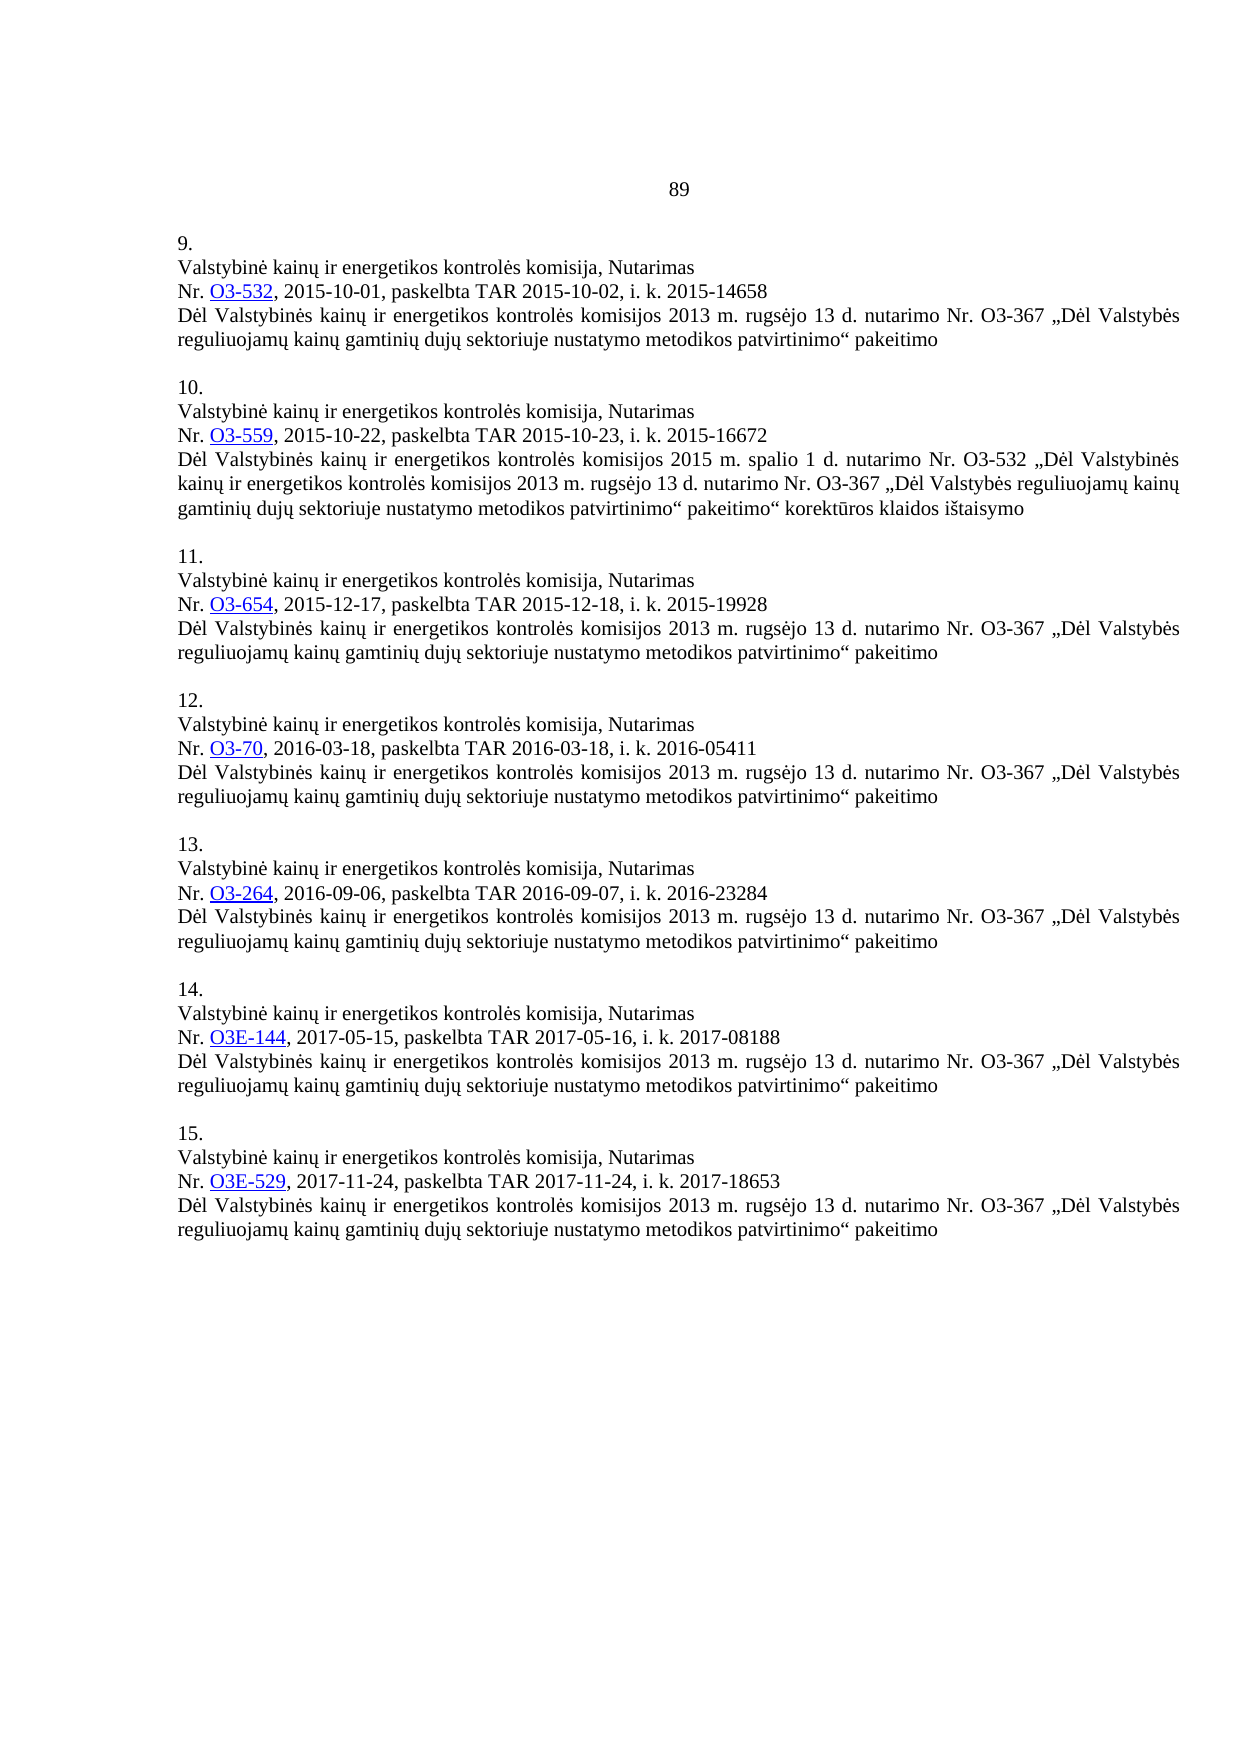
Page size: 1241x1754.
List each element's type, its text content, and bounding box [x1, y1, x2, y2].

text Valstybinė kainų ir energetikos kontrolės komisija, Nutarimas [177, 1145, 1181, 1169]
text Dėl Valstybinės kainų ir energetikos kontrolės komisijos 2013 m. rugsėjo 13 d. nutarimo Nr. O3-367 „Dėl Valstybės reguliuojamų kainų gamtinių dujų sektoriuje nustatymo metodikos patvirtinimo“ pakeitimo [177, 760, 1181, 808]
text Dėl Valstybinės kainų ir energetikos kontrolės komisijos 2013 m. rugsėjo 13 d. nutarimo Nr. O3-367 „Dėl Valstybės reguliuojamų kainų gamtinių dujų sektoriuje nustatymo metodikos patvirtinimo“ pakeitimo [177, 1049, 1181, 1097]
text 10. [177, 375, 1181, 399]
text 14. [177, 977, 1181, 1001]
text Valstybinė kainų ir energetikos kontrolės komisija, Nutarimas [177, 255, 1181, 279]
text Nr. O3-70, 2016-03-18, paskelbta TAR 2016-03-18, i. k. 2016-05411 [177, 736, 1181, 760]
text Nr. O3-559, 2015-10-22, paskelbta TAR 2015-10-23, i. k. 2015-16672 [177, 423, 1181, 447]
text 11. [177, 543, 1181, 568]
text Dėl Valstybinės kainų ir energetikos kontrolės komisijos 2013 m. rugsėjo 13 d. nutarimo Nr. O3-367 „Dėl Valstybės reguliuojamų kainų gamtinių dujų sektoriuje nustatymo metodikos patvirtinimo“ pakeitimo [177, 1193, 1181, 1241]
text 9. [177, 231, 1181, 255]
text Nr. O3-532, 2015-10-01, paskelbta TAR 2015-10-02, i. k. 2015-14658 [177, 279, 1181, 303]
text Valstybinė kainų ir energetikos kontrolės komisija, Nutarimas [177, 568, 1181, 592]
text Dėl Valstybinės kainų ir energetikos kontrolės komisijos 2013 m. rugsėjo 13 d. nutarimo Nr. O3-367 „Dėl Valstybės reguliuojamų kainų gamtinių dujų sektoriuje nustatymo metodikos patvirtinimo“ pakeitimo [177, 616, 1181, 664]
text 12. [177, 688, 1181, 712]
text Valstybinė kainų ir energetikos kontrolės komisija, Nutarimas [177, 856, 1181, 880]
text Dėl Valstybinės kainų ir energetikos kontrolės komisijos 2013 m. rugsėjo 13 d. nutarimo Nr. O3-367 „Dėl Valstybės reguliuojamų kainų gamtinių dujų sektoriuje nustatymo metodikos patvirtinimo“ pakeitimo [177, 303, 1181, 351]
text Nr. O3-264, 2016-09-06, paskelbta TAR 2016-09-07, i. k. 2016-23284 [177, 880, 1181, 904]
text Valstybinė kainų ir energetikos kontrolės komisija, Nutarimas [177, 399, 1181, 423]
text Dėl Valstybinės kainų ir energetikos kontrolės komisijos 2015 m. spalio 1 d. nutarimo Nr. O3-532 „Dėl Valstybinės kainų ir energetikos kontrolės komisijos 2013 m. rugsėjo 13 d. nutarimo Nr. O3-367 „Dėl Valstybės reguliuojamų kainų gamtinių dujų sektoriuje nustatymo metodikos patvirtinimo“ pakeitimo“ korektūros klaidos ištaisymo [177, 447, 1181, 519]
text Nr. O3-654, 2015-12-17, paskelbta TAR 2015-12-18, i. k. 2015-19928 [177, 592, 1181, 616]
text Valstybinė kainų ir energetikos kontrolės komisija, Nutarimas [177, 712, 1181, 736]
text 13. [177, 832, 1181, 856]
text Nr. O3E-529, 2017-11-24, paskelbta TAR 2017-11-24, i. k. 2017-18653 [177, 1169, 1181, 1193]
text Nr. O3E-144, 2017-05-15, paskelbta TAR 2017-05-16, i. k. 2017-08188 [177, 1025, 1181, 1049]
text 15. [177, 1121, 1181, 1145]
text Dėl Valstybinės kainų ir energetikos kontrolės komisijos 2013 m. rugsėjo 13 d. nutarimo Nr. O3-367 „Dėl Valstybės reguliuojamų kainų gamtinių dujų sektoriuje nustatymo metodikos patvirtinimo“ pakeitimo [177, 904, 1181, 953]
text Valstybinė kainų ir energetikos kontrolės komisija, Nutarimas [177, 1001, 1181, 1025]
